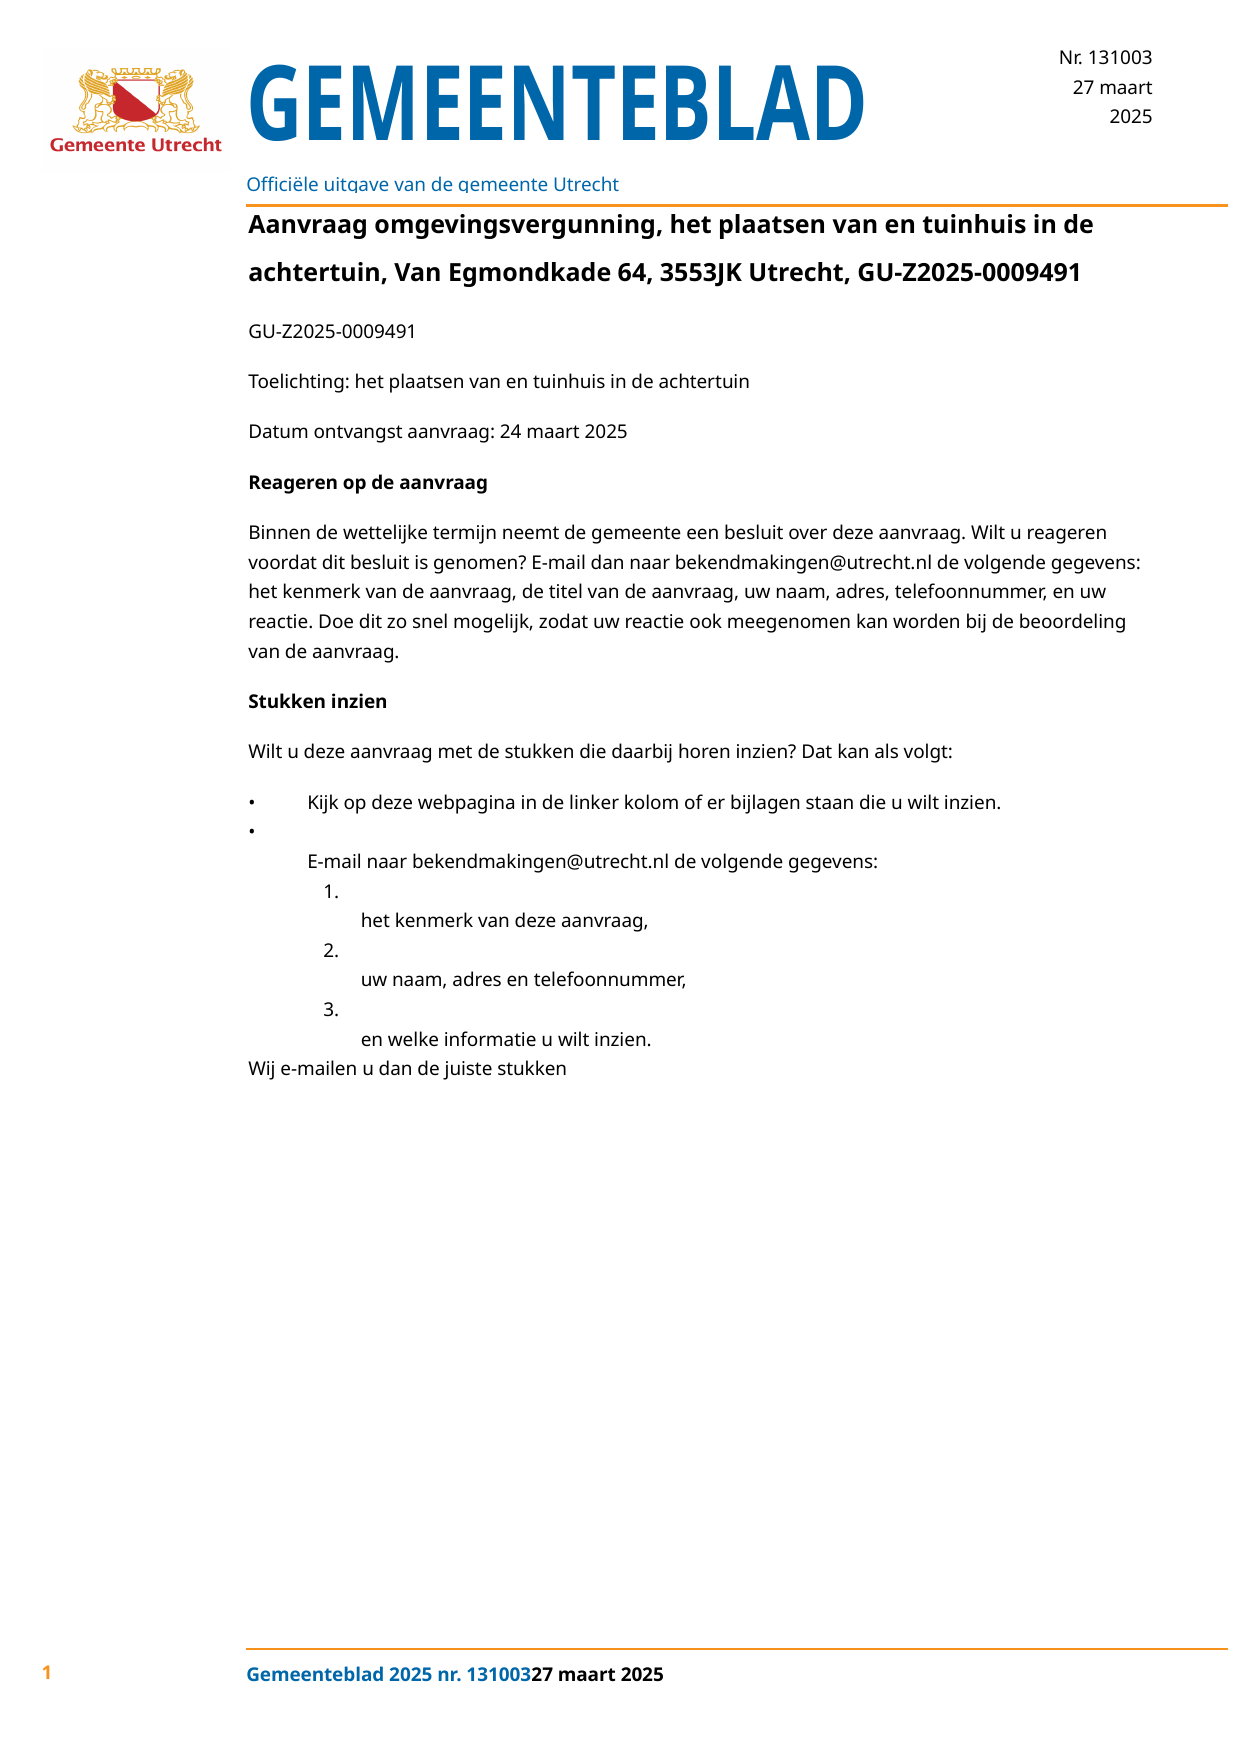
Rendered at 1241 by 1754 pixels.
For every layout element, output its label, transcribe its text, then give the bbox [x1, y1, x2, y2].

text Reageren op de aanvraag [248, 469, 1152, 495]
text Datum ontvangst aanvraag: 24 maart 2025 [248, 419, 1152, 444]
list het kenmerk van deze aanvraag, [323, 907, 1152, 933]
picture [41, 47, 231, 172]
text Wilt u deze aanvraag met de stukken die daarbij horen inzien? Dat kan als volgt: [248, 739, 1152, 764]
text GU-Z2025-0009491 [248, 318, 1152, 344]
text Binnen de wettelijke termijn neemt de gemeente een besluit over deze aanvraag. Wilt u reageren voordat dit besluit is genomen? E-mail dan naar bekendmakingen@utrecht.nl de volgende gegevens: het kenmerk van de aanvraag, de titel van de aanvraag, uw naam, adres, telefoonnummer, en uw reactie. Doe dit zo snel mogelijk, zodat uw reactie ook meegenomen kan worden bij de beoordeling van de aanvraag. [248, 519, 1152, 664]
text Aanvraag omgevingsvergunning, het plaatsen van en tuinhuis in de achtertuin, Van Egmondkade 64, 3553JK Utrecht, GU-Z2025-0009491 [248, 207, 1152, 288]
list Kijk op deze webpagina in de linker kolom of er bijlagen staan die u wilt inzien. [248, 789, 1152, 815]
list E-mail naar bekendmakingen@utrecht.nl de volgende gegevens: [248, 848, 1152, 874]
text Wij e-mailen u dan de juiste stukken [248, 1055, 1152, 1081]
list en welke informatie u wilt inzien. [323, 1026, 1152, 1052]
text Toelichting: het plaatsen van en tuinhuis in de achtertuin [248, 368, 1152, 394]
list uw naam, adres en telefoonnummer, [323, 967, 1152, 992]
text Stukken inzien [248, 688, 1152, 714]
